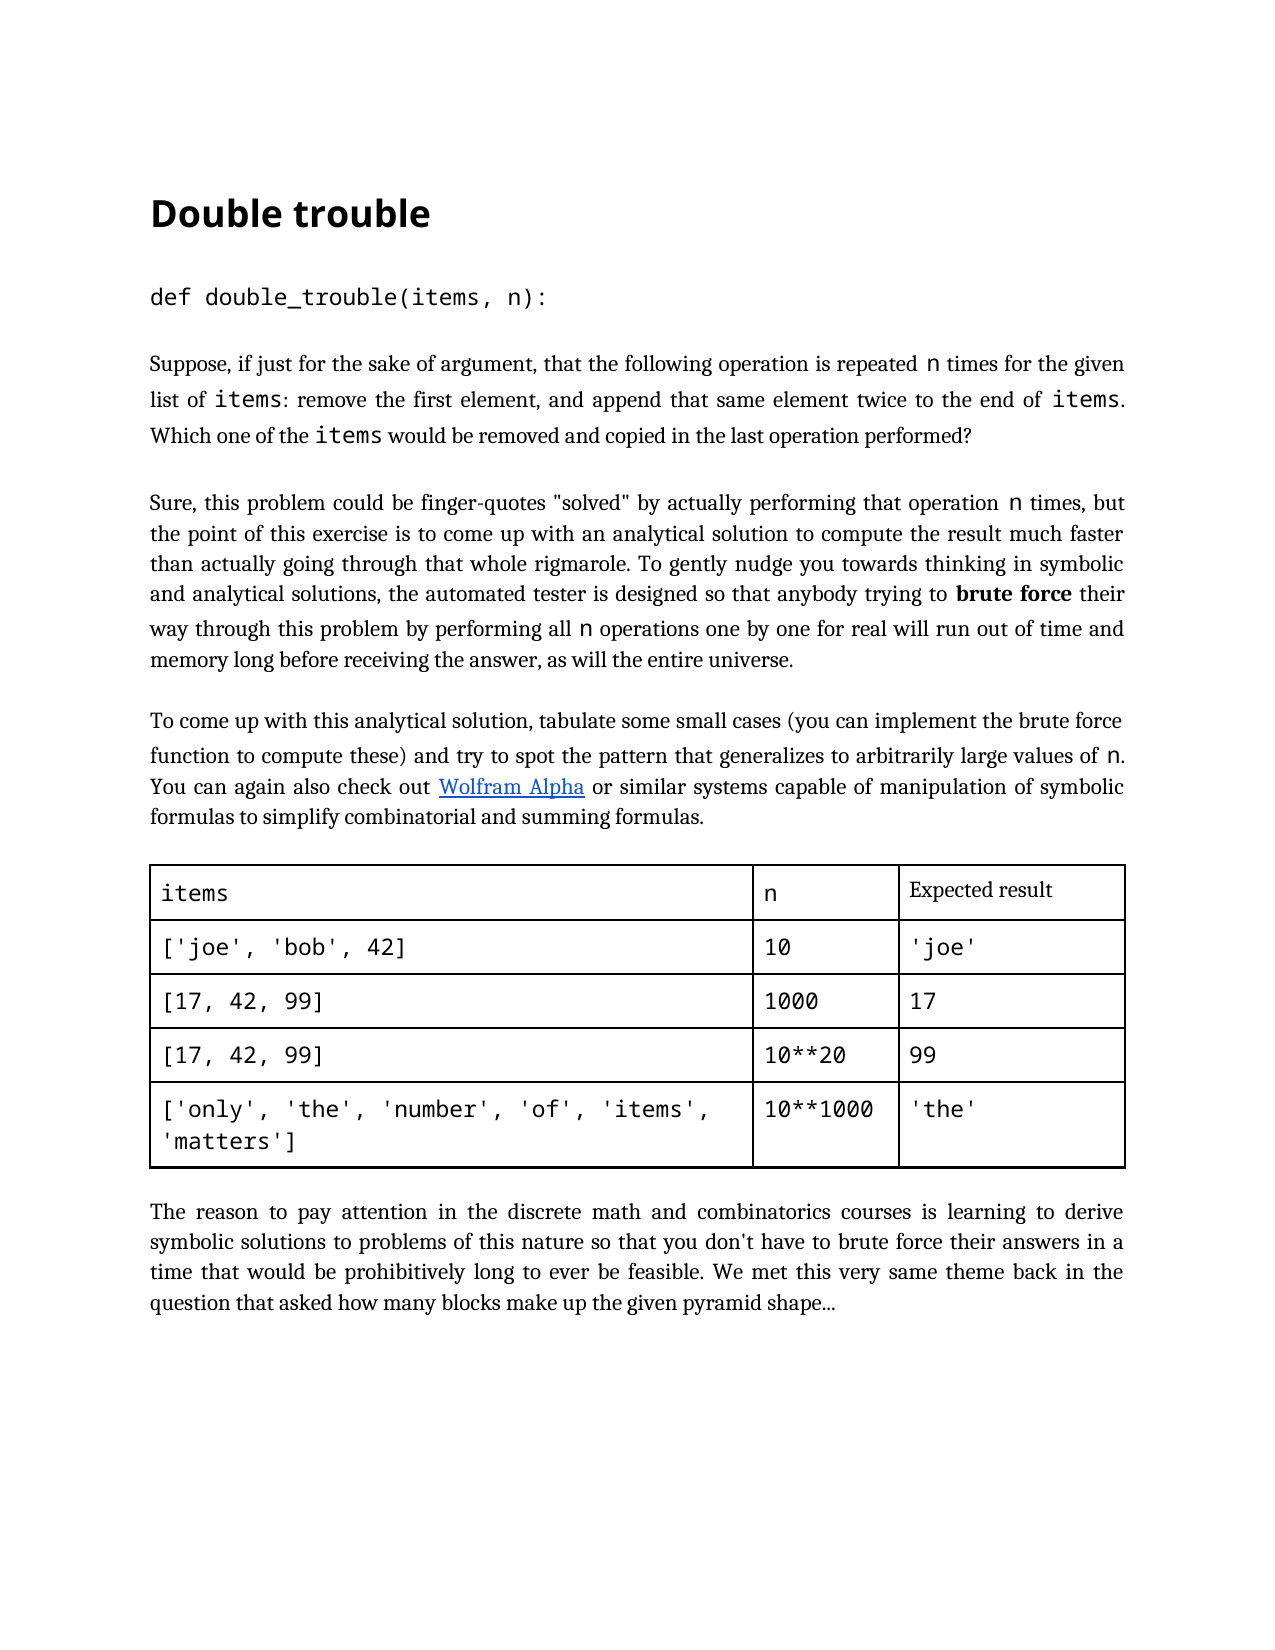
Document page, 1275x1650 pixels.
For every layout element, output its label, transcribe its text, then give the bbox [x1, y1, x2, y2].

table_cell 17 [900, 975, 1124, 1027]
table_cell ['only', 'the', 'number', 'of', 'items', 'matters'] [151, 1083, 752, 1166]
table_cell 10**20 [754, 1029, 898, 1081]
text Suppose, if just for the sake of argument, that the following operation is repeated n times for the given list of items: remove the first element, and append that same element twice to the end of items. Which one of the items would be removed and copied in the last operation performed? [150, 347, 1125, 451]
text To come up with this analytical solution, tabulate some small cases (you can implement the brute force function to compute these) and try to spot the pattern that generalizes to arbitrarily large values of n. You can again also check out Wolfram Alpha or similar systems capable of manipulation of symbolic formulas to simplify combinatorial and summing formulas. [150, 707, 1125, 830]
subtitle Double trouble [150, 187, 1125, 238]
table_cell 1000 [754, 975, 898, 1027]
text Sure, this problem could be finger-quotes "solved" by actually performing that operation n times, but the point of this exercise is to come up with an analytical solution to compute the result much faster than actually going through that whole rigmarole. To gently nudge you towards thinking in symbolic and analytical solutions, the automated tester is designed so that anybody trying to brute force their way through this problem by performing all n operations one by one for real will run out of time and memory long before receiving the answer, as will the entire universe. [150, 485, 1125, 673]
table_cell 99 [900, 1029, 1124, 1081]
text def double_trouble(items, n): [150, 281, 1125, 312]
table_cell 'joe' [900, 921, 1124, 973]
table_cell 10 [754, 921, 898, 973]
table_header Expected result [900, 866, 1124, 918]
table_cell [17, 42, 99] [151, 975, 752, 1027]
table_cell 'the' [900, 1083, 1124, 1166]
table_cell 10**1000 [754, 1083, 898, 1166]
table_cell ['joe', 'bob', 42] [151, 921, 752, 973]
table_cell [17, 42, 99] [151, 1029, 752, 1081]
text The reason to pay attention in the discrete math and combinatorics courses is learning to derive symbolic solutions to problems of this nature so that you don't have to brute force their answers in a time that would be prohibitively long to ever be feasible. We met this very same theme back in the question that asked how many blocks make up the given pyramid shape... [150, 1199, 1125, 1316]
table_header n [754, 866, 898, 918]
table_header items [151, 866, 752, 918]
